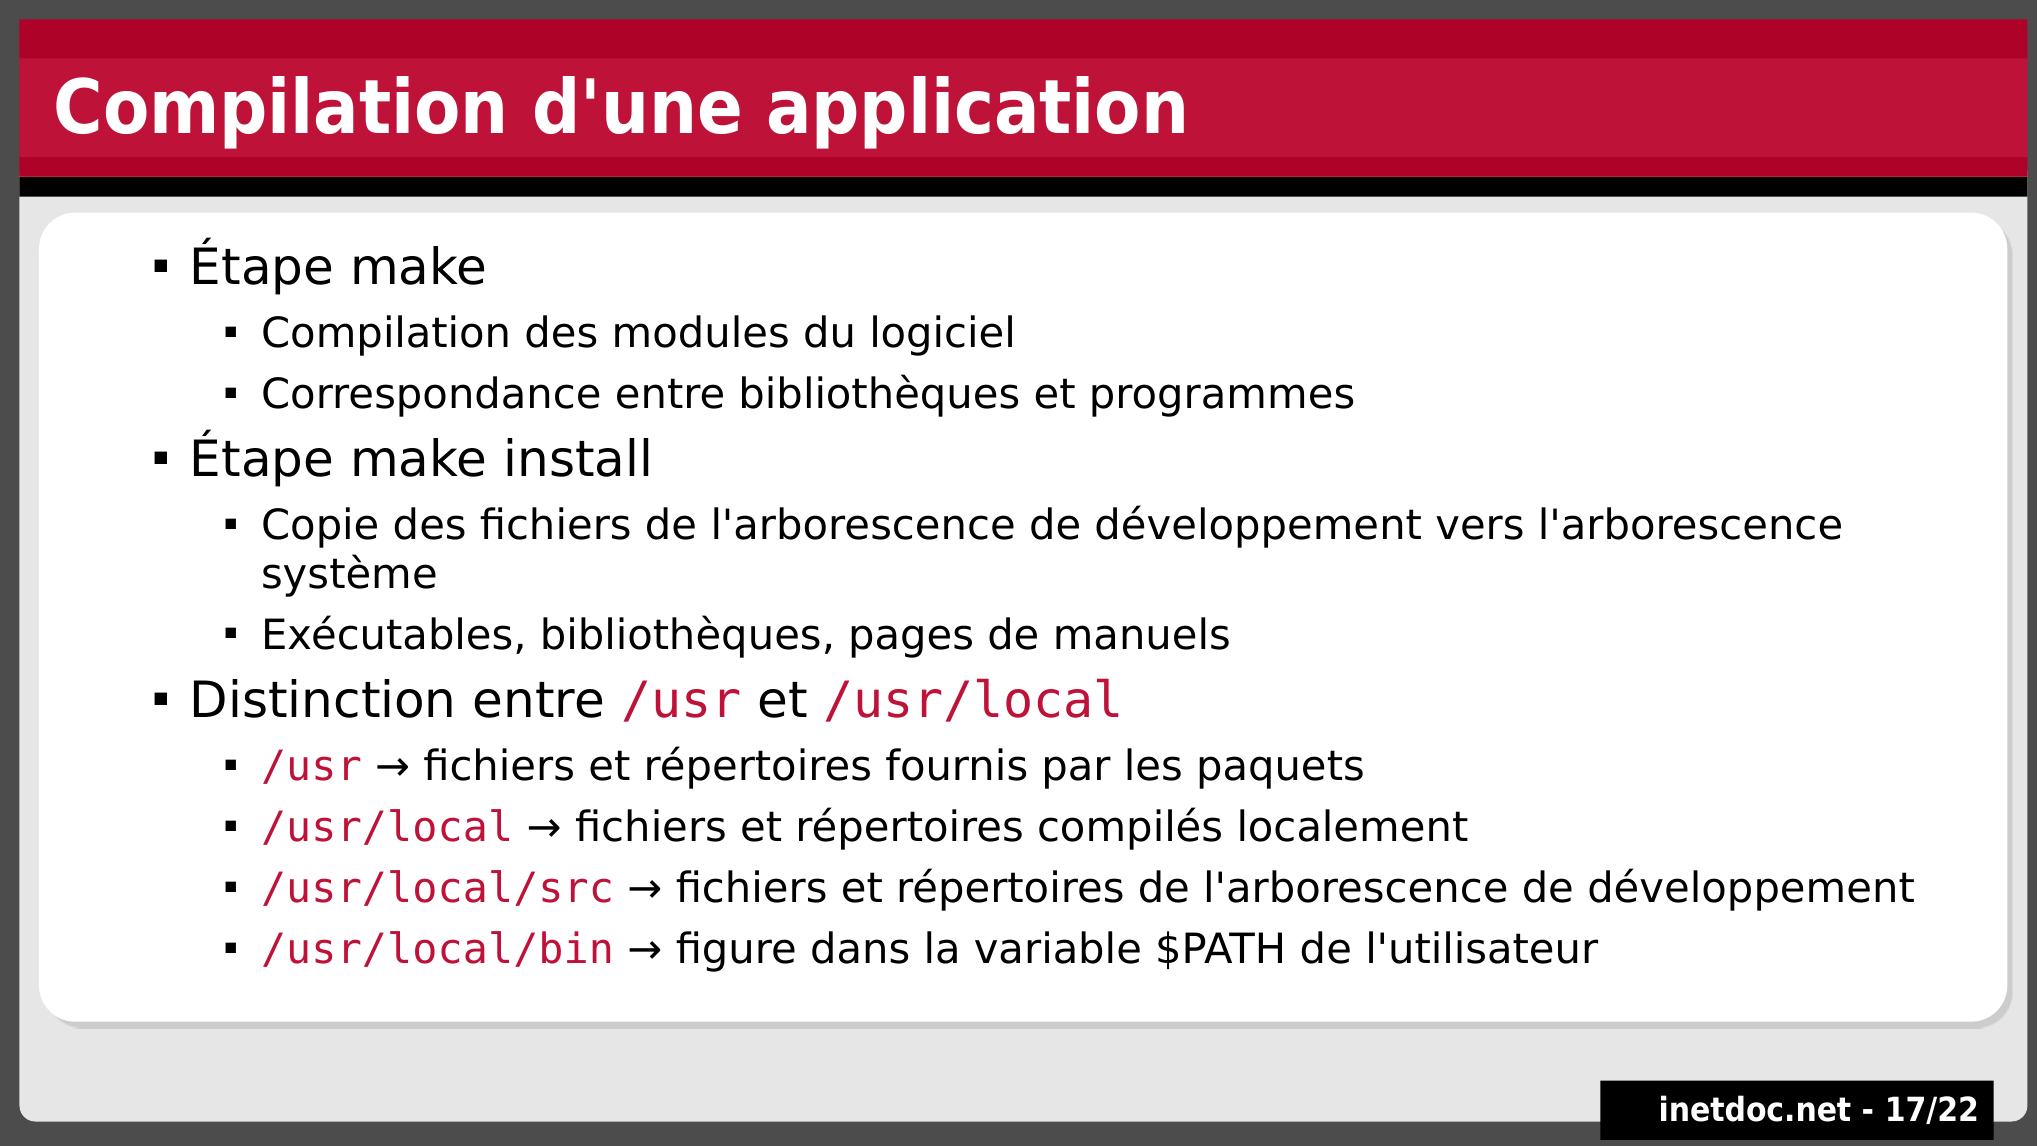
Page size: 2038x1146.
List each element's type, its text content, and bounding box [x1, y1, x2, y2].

text_box Étape make Compilation des modules du logiciel Correspondance entre bibliothèques et programmes Étape make install Copie des fichiers de l'arborescence de développement vers l'arborescence système Exécutables, bibliothèques, pages de manuels Distinction entre /usr et /usr/local /usr → fichiers et répertoires fournis par les paquets /usr/local → fichiers et répertoires compilés localement /usr/local/src → fichiers et répertoires de l'arborescence de développement /usr/local/bin → figure dans la variable $PATH de l'utilisateur [38, 212, 2008, 1022]
text_box [19, 19, 2028, 59]
text_box Compilation d'une application [19, 59, 2028, 157]
text_box [19, 157, 2028, 1122]
text_box inetdoc.net - <numéro>/22 [1600, 1080, 1994, 1140]
